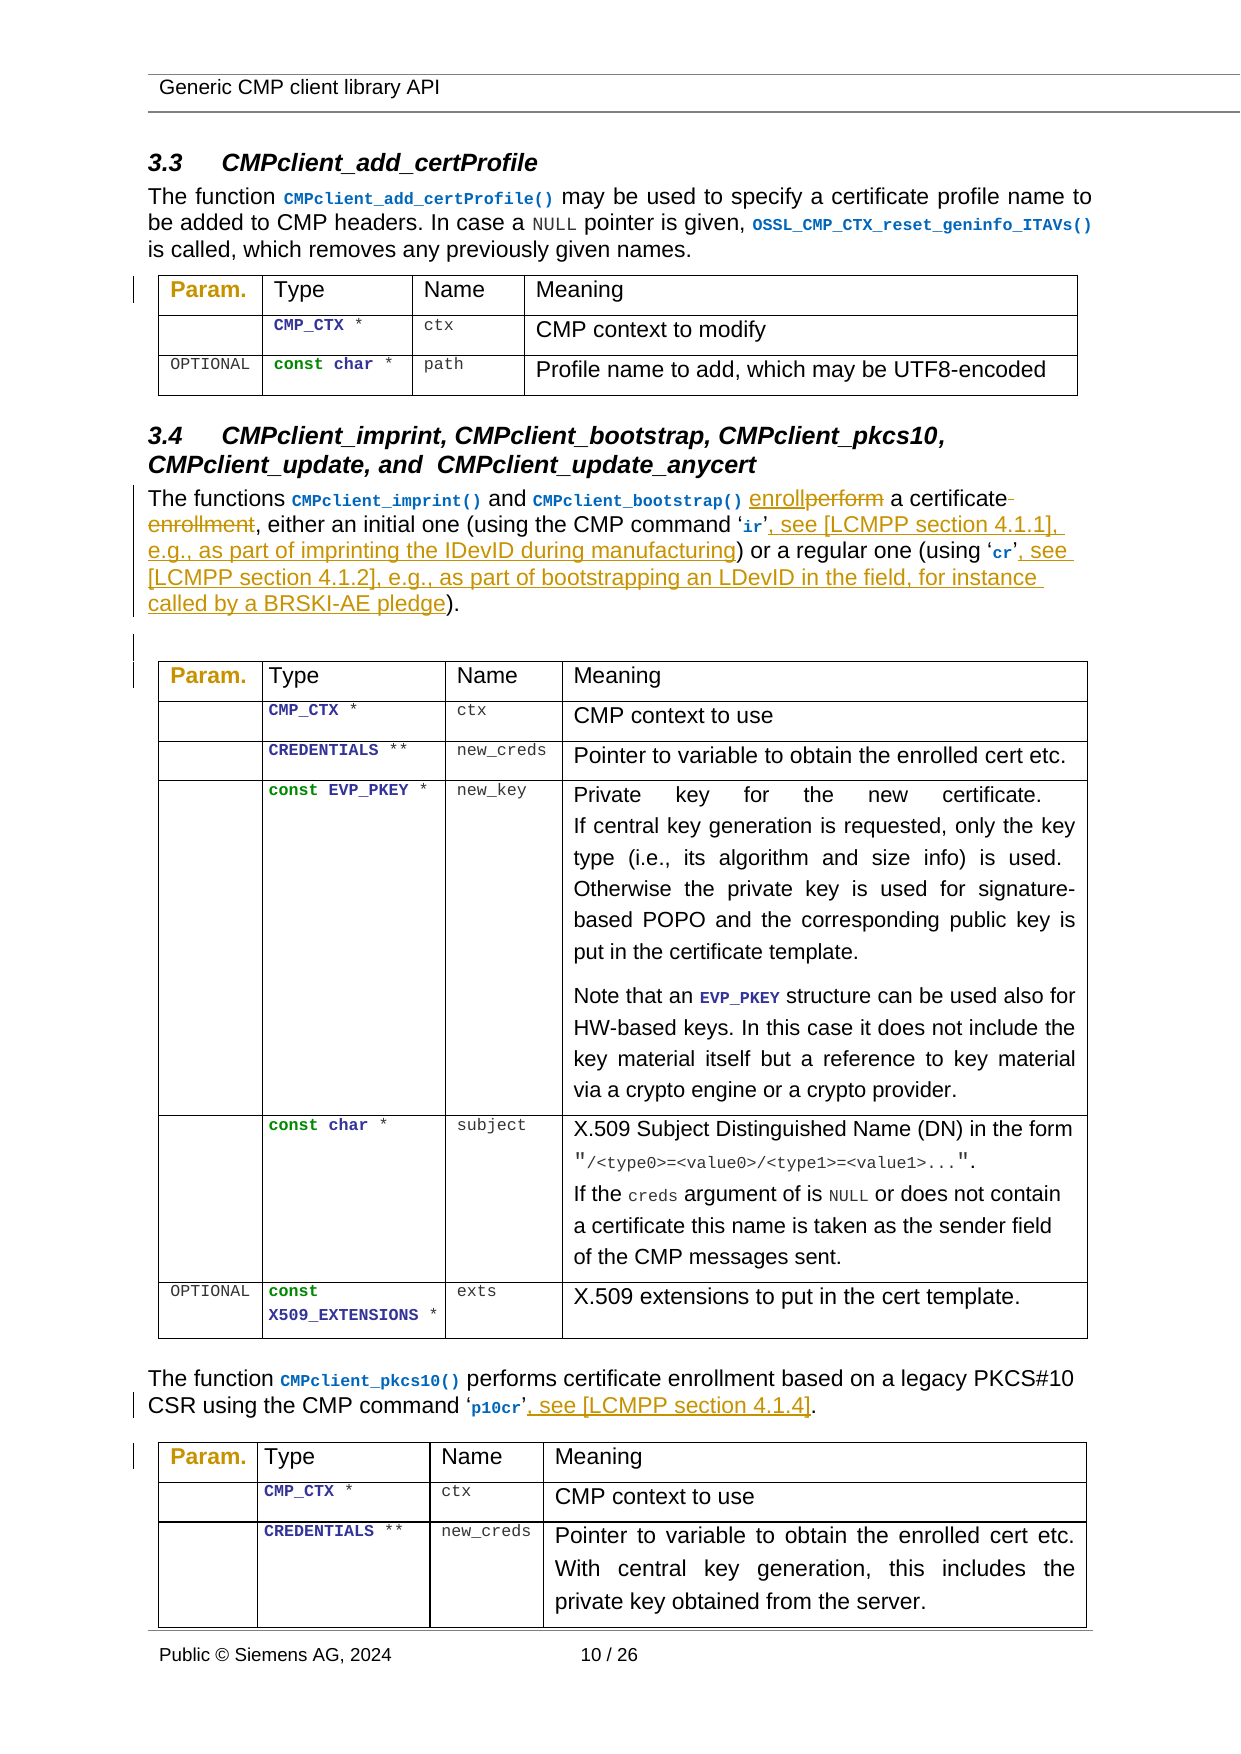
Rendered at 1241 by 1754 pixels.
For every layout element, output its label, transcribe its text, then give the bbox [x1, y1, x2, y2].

table_cell CMP_CTX * [263, 316, 412, 355]
table_cell new_key [446, 781, 562, 1115]
table_cell X.509 extensions to put in the cert template. [563, 1283, 1087, 1338]
table_cell OPTIONAL [159, 356, 262, 395]
table_cell Pointer to variable to obtain the enrolled cert etc. [563, 742, 1087, 780]
table_cell [159, 1523, 257, 1627]
table_header Type [263, 662, 445, 701]
table_cell X.509 Subject Distinguished Name (DN) in the form "/<type0>=<value0>/<type1>=<value1>...". If the creds argument of is NULL or does not contain a certificate this name is taken as the sender field of the CMP messages sent. [563, 1116, 1087, 1282]
table_header Name [413, 276, 524, 315]
subtitle CMPclient_imprint, CMPclient_bootstrap, CMPclient_pkcs10, CMPclient_update, and CMPclient_update_anycert [148, 421, 1092, 478]
table_cell CREDENTIALS ** [258, 1523, 429, 1627]
table_cell const char * [263, 356, 412, 395]
table_cell const X509_EXTENSIONS * [263, 1283, 445, 1338]
table_cell CMP_CTX * [263, 702, 445, 741]
table_cell [159, 316, 262, 355]
table_cell ctx [446, 702, 562, 741]
table_cell [159, 742, 262, 780]
table_cell [159, 702, 262, 741]
table_cell new_creds [446, 742, 562, 780]
table_cell path [413, 356, 524, 395]
table_header Param. [159, 1443, 257, 1482]
table_header Meaning [544, 1443, 1086, 1482]
table_header Meaning [525, 276, 1077, 315]
table_cell new_creds [431, 1523, 543, 1627]
table_cell CMP context to use [563, 702, 1087, 741]
table_header Param. [159, 662, 262, 701]
text The functions CMPclient_imprint() and CMPclient_bootstrap() enroll a certificate, either an initial one (using the CMP command ‘ir’, see [LCMPP section 4.1.1], e.g., as part of imprinting the IDevID during manufacturing) or a regular one (using ‘cr’, see [LCMPP section 4.1.2], e.g., as part of bootstrapping an LDevID in the field, for instance called by a BRSKI-AE pledge). [148, 484, 1092, 617]
table_cell [159, 1116, 262, 1282]
table_cell Pointer to variable to obtain the enrolled cert etc. With central key generation, this includes the private key obtained from the server. [544, 1523, 1086, 1627]
table_cell exts [446, 1283, 562, 1338]
table_cell CREDENTIALS ** [263, 742, 445, 780]
table_cell CMP context to use [544, 1483, 1086, 1521]
table_header Name [446, 662, 562, 701]
table_cell OPTIONAL [159, 1283, 262, 1338]
table_cell CMP context to modify [525, 316, 1077, 355]
table_cell CMP_CTX * [258, 1483, 429, 1521]
table_cell subject [446, 1116, 562, 1282]
table_cell Profile name to add, which may be UTF8-encoded [525, 356, 1077, 395]
table_header Name [431, 1443, 543, 1482]
table_header Type [263, 276, 412, 315]
table_header Type [258, 1443, 429, 1482]
table_cell [159, 781, 262, 1115]
table_cell [159, 1483, 257, 1521]
table_header Param. [159, 276, 262, 315]
table_cell ctx [431, 1483, 543, 1521]
table_cell const char * [263, 1116, 445, 1282]
table_cell Private key for the new certificate. If central key generation is requested, only the key type (i.e., its algorithm and size info) is used. Otherwise the private key is used for signature-based POPO and the corresponding public key is put in the certificate template. Note that an EVP_PKEY structure can be used also for HW-based keys. In this case it does not include the key material itself but a reference to key material via a crypto engine or a crypto provider. [563, 781, 1087, 1115]
subtitle CMPclient_add_certProfile [148, 148, 1092, 176]
table_cell const EVP_PKEY * [263, 781, 445, 1115]
table_cell ctx [413, 316, 524, 355]
text The function CMPclient_pkcs10() performs certificate enrollment based on a legacy PKCS#10 CSR using the CMP command ‘p10cr’, see [LCMPP section 4.1.4]. [148, 1365, 1092, 1418]
table_header Meaning [563, 662, 1087, 701]
text The function CMPclient_add_certProfile() may be used to specify a certificate profile name to be added to CMP headers. In case a NULL pointer is given, OSSL_CMP_CTX_reset_geninfo_ITAVs() is called, which removes any previously given names. [148, 183, 1092, 263]
